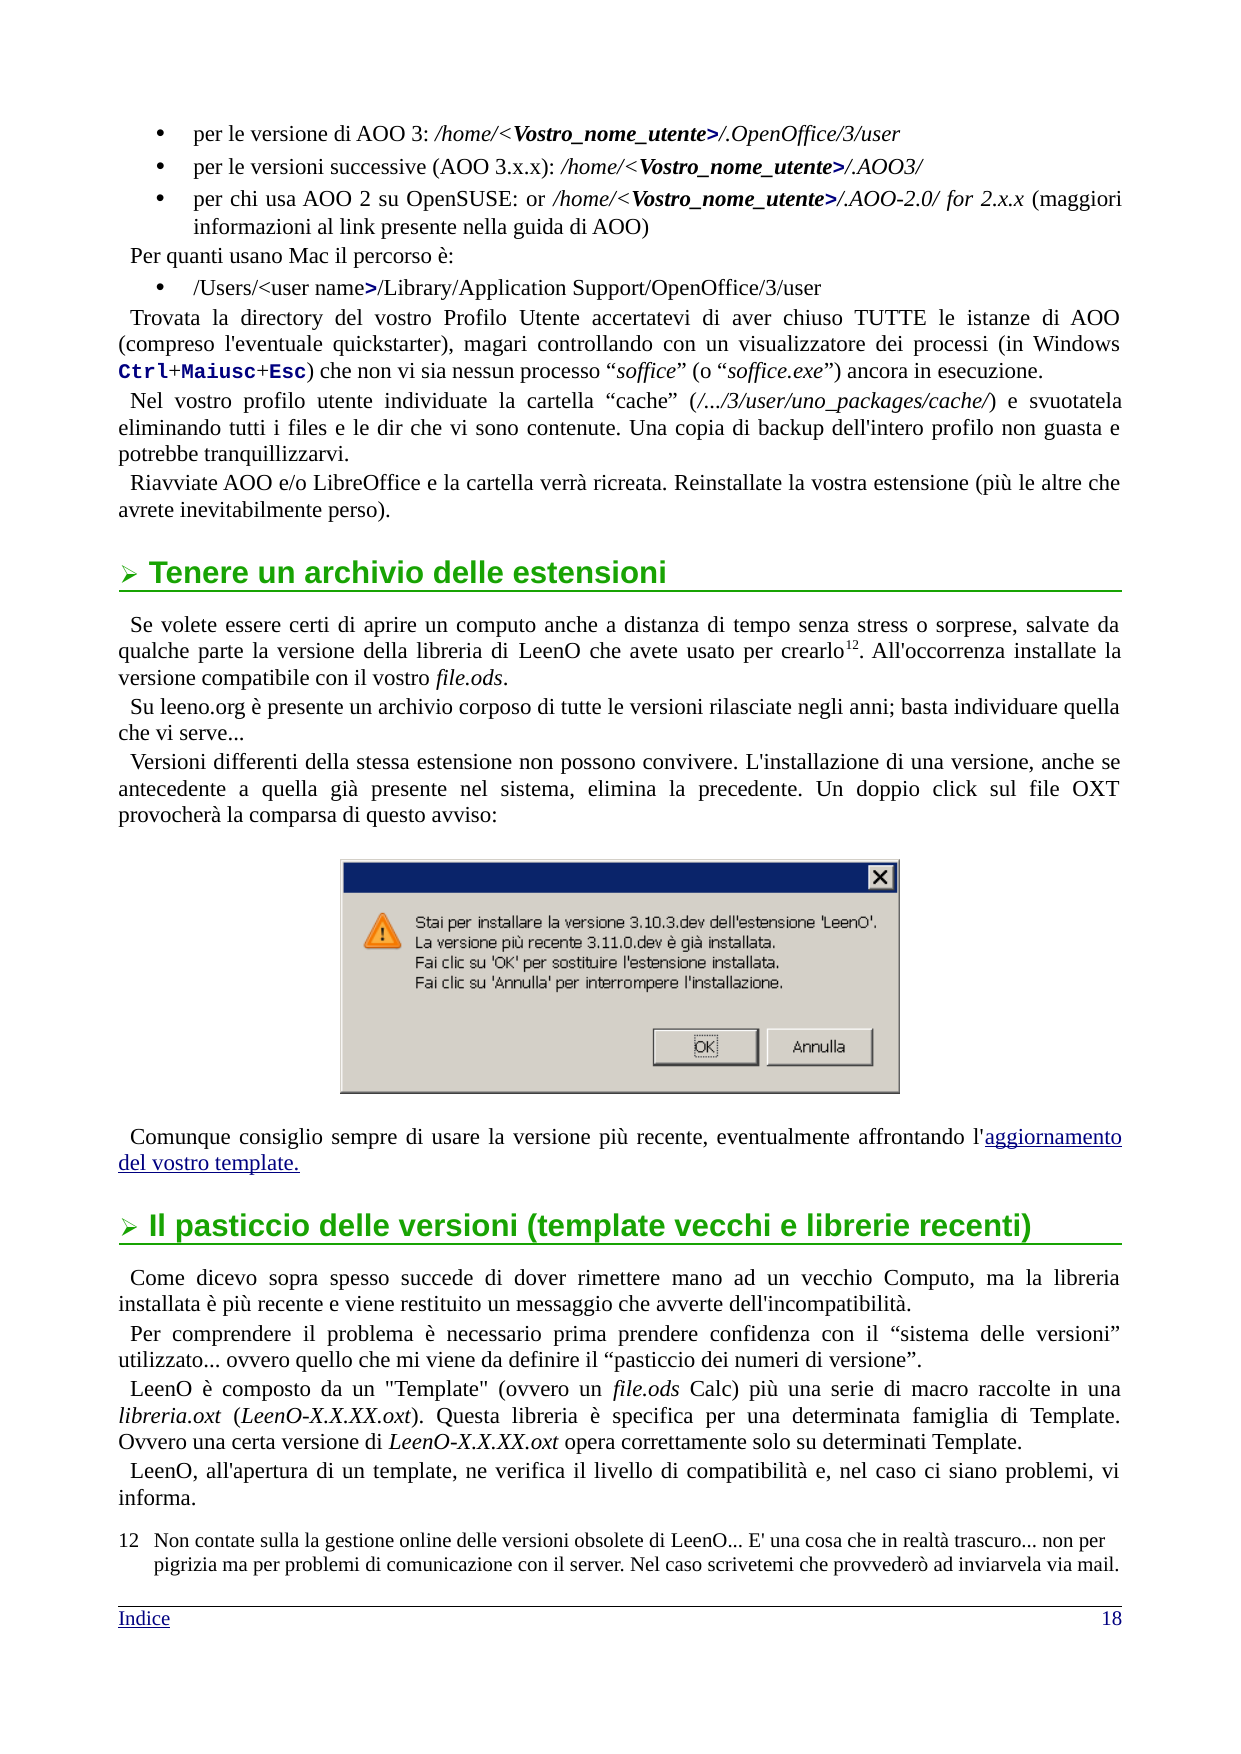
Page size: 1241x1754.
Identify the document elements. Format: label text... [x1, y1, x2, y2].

text LeenO, all'apertura di un template, ne verifica il livello di compatibilità e, nel caso ci siano problemi, vi informa. [118, 1457, 1122, 1510]
subtitle Il pasticcio delle versioni (template vecchi e librerie recenti) [119, 1207, 1122, 1243]
text Per quanti usano Mac il percorso è: [118, 242, 1122, 269]
subtitle Tenere un archivio delle estensioni [119, 554, 1122, 590]
text Su leeno.org è presente un archivio corposo di tutte le versioni rilasciate negli anni; basta individuare quella che vi serve... [118, 693, 1122, 746]
list /Users/<user name>/Library/Application Support/OpenOffice/3/user [156, 272, 1122, 301]
list per chi usa AOO 2 su OpenSUSE: or /home/<Vostro_nome_utente>/.AOO-2.0/ for 2.x.x (maggiori informazioni al link presente nella guida di AOO) [156, 183, 1122, 239]
text Trovata la directory del vostro Profilo Utente accertatevi di aver chiuso TUTTE le istanze di AOO (compreso l'eventuale quickstarter), magari controllando con un visualizzatore dei processi (in Windows Ctrl+Maiusc+Esc) che non vi sia nessun processo “soffice” (o “soffice.exe”) ancora in esecuzione. [118, 304, 1122, 384]
text Come dicevo sopra spesso succede di dover rimettere mano ad un vecchio Computo, ma la libreria installata è più recente e viene restituito un messaggio che avverte dell'incompatibilità. [118, 1264, 1122, 1317]
list per le versioni successive (AOO 3.x.x): /home/<Vostro_nome_utente>/.AOO3/ [156, 151, 1122, 180]
list per le versione di AOO 3: /home/<Vostro_nome_utente>/.OpenOffice/3/user [156, 118, 1122, 148]
text Se volete essere certi di aprire un computo anche a distanza di tempo senza stress o sorprese, salvate da qualche parte la versione della libreria di LeenO che avete usato per crearlo. All'occorrenza installate la versione compatibile con il vostro file.ods. [118, 611, 1122, 690]
text LeenO è composto da un "Template" (ovvero un file.ods Calc) più una serie di macro raccolte in una libreria.oxt (LeenO-X.X.XX.oxt). Questa libreria è specifica per una determinata famiglia di Template. Ovvero una certa versione di LeenO-X.X.XX.oxt opera correttamente solo su determinati Template. [118, 1375, 1122, 1454]
text Versioni differenti della stessa estensione non possono convivere. L'installazione di una versione, anche se antecedente a quella già presente nel sistema, elimina la precedente. Un doppio click sul file OXT provocherà la comparsa di questo avviso: [118, 748, 1122, 827]
text Riavviate AOO e/o LibreOffice e la cartella verrà ricreata. Reinstallate la vostra estensione (più le altre che avrete inevitabilmente perso). [118, 469, 1122, 522]
text Nel vostro profilo utente individuate la cartella “cache” (/.../3/user/uno_packages/cache/) e svuotatela eliminando tutti i files e le dir che vi sono contenute. Una copia di backup dell'intero profilo non guasta e potrebbe tranquillizzarvi. [118, 387, 1122, 466]
text Per comprendere il problema è necessario prima prendere confidenza con il “sistema delle versioni” utilizzato... ovvero quello che mi viene da definire il “pasticcio dei numeri di versione”. [118, 1320, 1122, 1372]
text Comunque consiglio sempre di usare la versione più recente, eventualmente affrontando l'aggiornamento del vostro template. [118, 1123, 1122, 1175]
text Non contate sulla la gestione online delle versioni obsolete di LeenO... E' una cosa che in realtà trascuro... non per pigrizia ma per problemi di comunicazione con il server. Nel caso scrivetemi che provvederò ad inviarvela via mail. [118, 1528, 1122, 1576]
picture [340, 859, 900, 1094]
